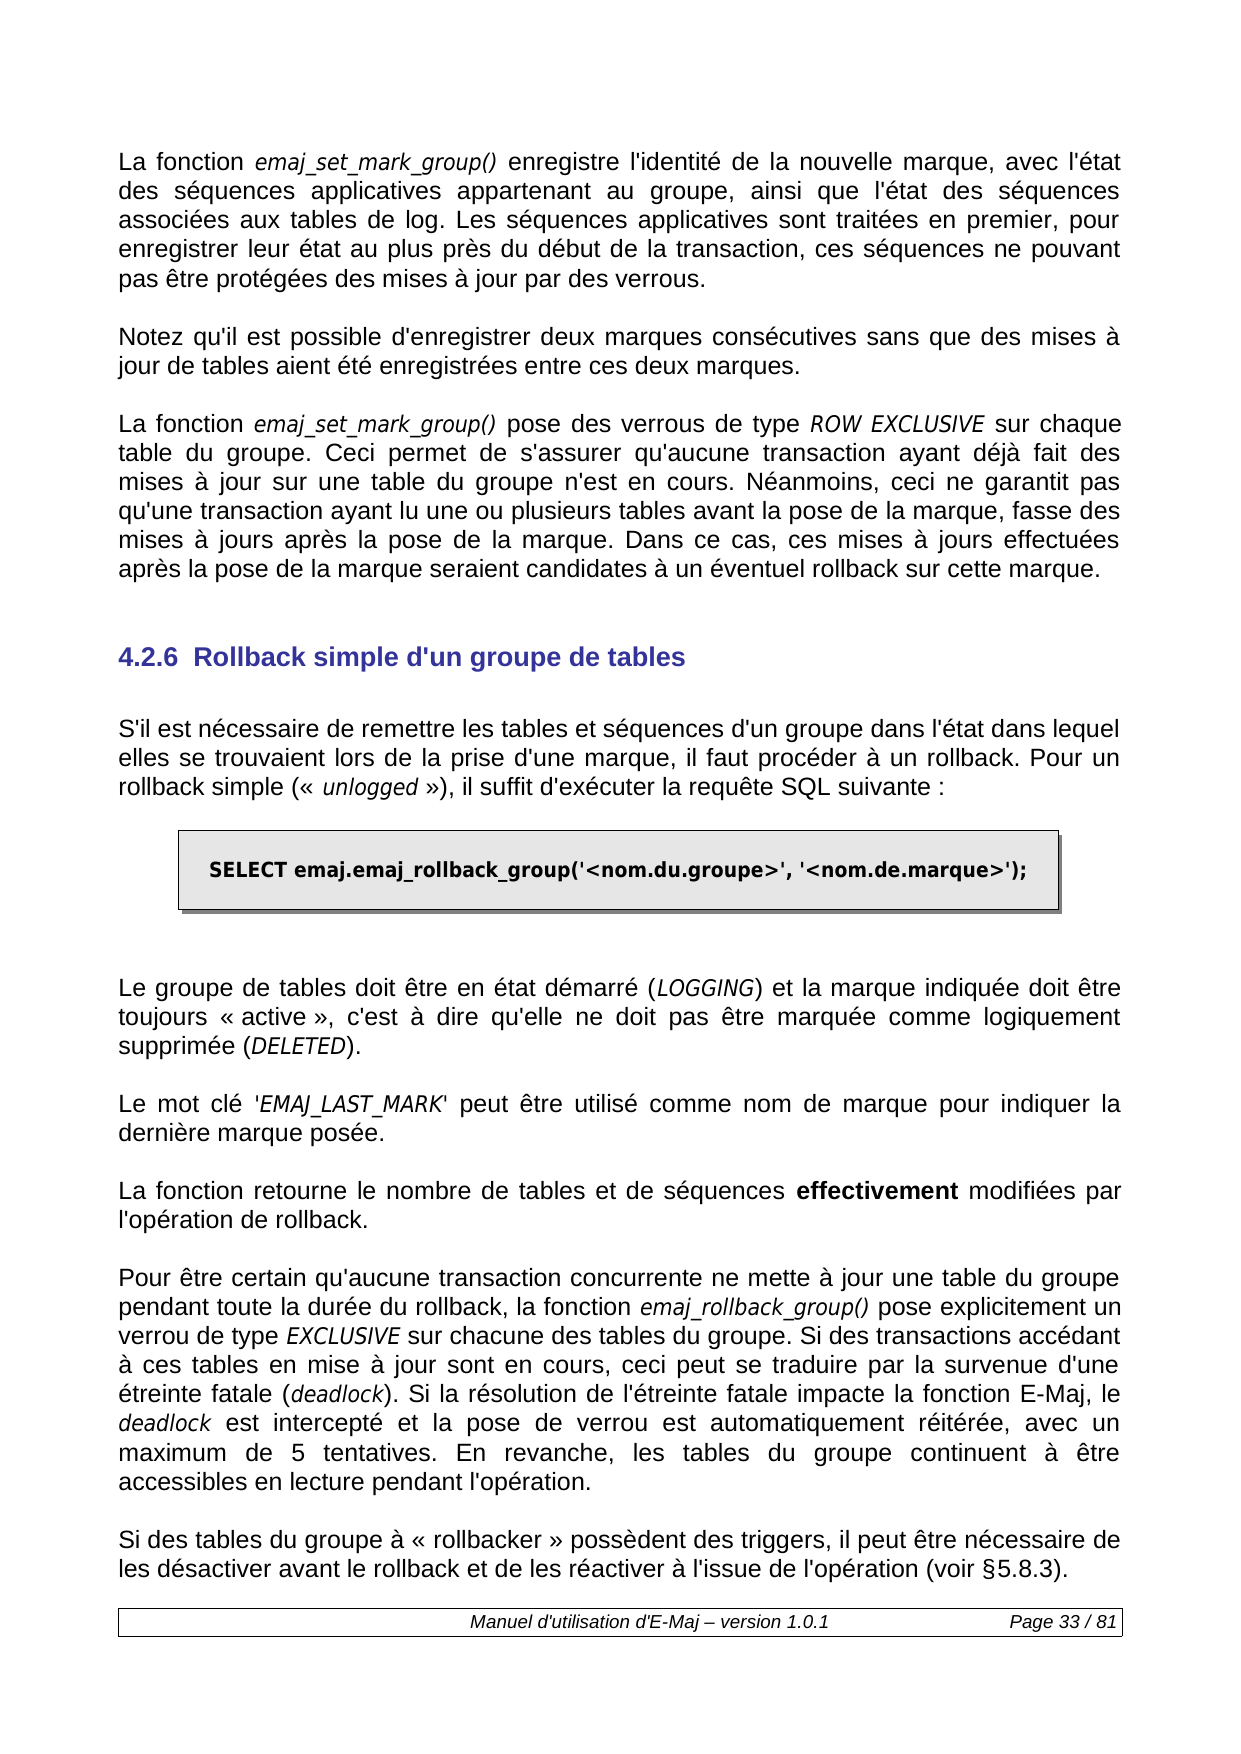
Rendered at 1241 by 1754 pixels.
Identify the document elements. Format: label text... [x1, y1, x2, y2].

text Le mot clé 'EMAJ_LAST_MARK' peut être utilisé comme nom de marque pour indiquer la dernière marque posée. [118, 1089, 1122, 1147]
subtitle Rollback simple d'un groupe de tables [118, 641, 1122, 672]
text Si des tables du groupe à « rollbacker » possèdent des triggers, il peut être nécessaire de les désactiver avant le rollback et de les réactiver à l'issue de l'opération (voir §5.8.3). [118, 1524, 1122, 1583]
text La fonction emaj_set_mark_group() pose des verrous de type ROW EXCLUSIVE sur chaque table du groupe. Ceci permet de s'assurer qu'aucune transaction ayant déjà fait des mises à jour sur une table du groupe n'est en cours. Néanmoins, ceci ne garantit pas qu'une transaction ayant lu une ou plusieurs tables avant la pose de la marque, fasse des mises à jours après la pose de la marque. Dans ce cas, ces mises à jours effectuées après la pose de la marque seraient candidates à un éventuel rollback sur cette marque. [118, 409, 1122, 583]
text Pour être certain qu'aucune transaction concurrente ne mette à jour une table du groupe pendant toute la durée du rollback, la fonction emaj_rollback_group() pose explicitement un verrou de type EXCLUSIVE sur chacune des tables du groupe. Si des transactions accédant à ces tables en mise à jour sont en cours, ceci peut se traduire par la survenue d'une étreinte fatale (deadlock). Si la résolution de l'étreinte fatale impacte la fonction E-Maj, le deadlock est intercepté et la pose de verrou est automatiquement réitérée, avec un maximum de 5 tentatives. En revanche, les tables du groupe continuent à être accessibles en lecture pendant l'opération. [118, 1263, 1122, 1496]
text La fonction emaj_set_mark_group() enregistre l'identité de la nouvelle marque, avec l'état des séquences applicatives appartenant au groupe, ainsi que l'état des séquences associées aux tables de log. Les séquences applicatives sont traitées en premier, pour enregistrer leur état au plus près du début de la transaction, ces séquences ne pouvant pas être protégées des mises à jour par des verrous. [118, 147, 1122, 292]
text Le groupe de tables doit être en état démarré (LOGGING) et la marque indiquée doit être toujours « active », c'est à dire qu'elle ne doit pas être marquée comme logiquement supprimée (DELETED). [118, 972, 1122, 1059]
text S'il est nécessaire de remettre les tables et séquences d'un groupe dans l'état dans lequel elles se trouvaient lors de la prise d'une marque, il faut procéder à un rollback. Pour un rollback simple (« unlogged »), il suffit d'exécuter la requête SQL suivante : [118, 714, 1122, 801]
text La fonction retourne le nombre de tables et de séquences effectivement modifiées par l'opération de rollback. [118, 1176, 1122, 1234]
text SELECT emaj.emaj_rollback_group('<nom.du.groupe>', '<nom.de.marque>'); [179, 854, 1058, 879]
text Notez qu'il est possible d'enregistrer deux marques consécutives sans que des mises à jour de tables aient été enregistrées entre ces deux marques. [118, 322, 1122, 380]
